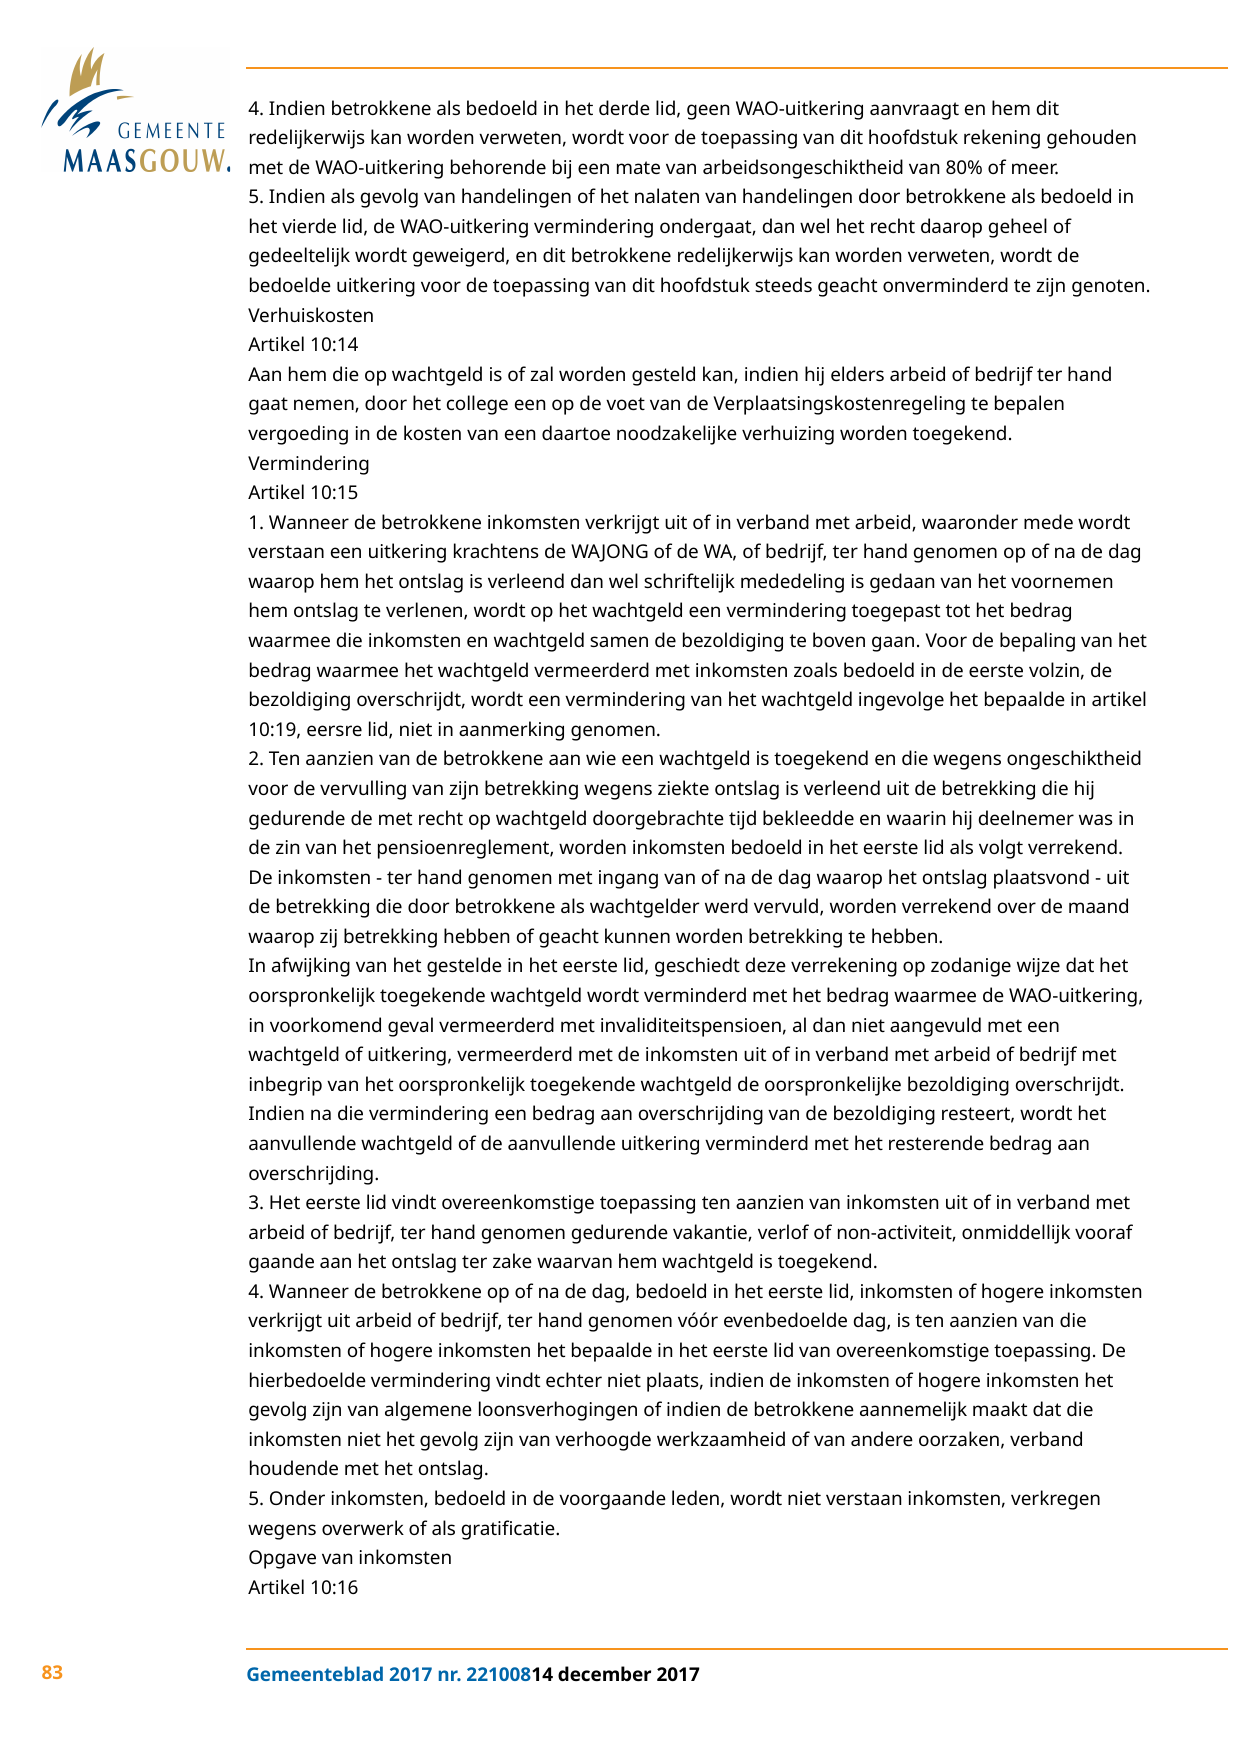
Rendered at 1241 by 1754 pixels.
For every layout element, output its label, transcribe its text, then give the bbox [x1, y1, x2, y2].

text 4. Wanneer de betrokkene op of na de dag, bedoeld in het eerste lid, inkomsten of hogere inkomsten verkrijgt uit arbeid of bedrijf, ter hand genomen vóór evenbedoelde dag, is ten aanzien van die inkomsten of hogere inkomsten het bepaalde in het eerste lid van overeenkomstige toepassing. De hierbedoelde vermindering vindt echter niet plaats, indien de inkomsten of hogere inkomsten het gevolg zijn van algemene loonsverhogingen of indien de betrokkene aannemelijk maakt dat die inkomsten niet het gevolg zijn van verhoogde werkzaamheid of van andere oorzaken, verband houdende met het ontslag. [248, 1278, 1152, 1481]
text 2. Ten aanzien van de betrokkene aan wie een wachtgeld is toegekend en die wegens ongeschiktheid voor de vervulling van zijn betrekking wegens ziekte ontslag is verleend uit de betrekking die hij gedurende de met recht op wachtgeld doorgebrachte tijd bekleedde en waarin hij deelnemer was in de zin van het pensioenreglement, worden inkomsten bedoeld in het eerste lid als volgt verrekend. De inkomsten - ter hand genomen met ingang van of na de dag waarop het ontslag plaatsvond - uit de betrekking die door betrokkene als wachtgelder werd vervuld, worden verrekend over de maand waarop zij betrekking hebben of geacht kunnen worden betrekking te hebben. [248, 746, 1152, 949]
text Verhuiskosten [248, 302, 1152, 328]
picture [41, 47, 231, 172]
text Artikel 10:16 [248, 1574, 1152, 1600]
text 5. Indien als gevolg van handelingen of het nalaten van handelingen door betrokkene als bedoeld in het vierde lid, de WAO-uitkering vermindering ondergaat, dan wel het recht daarop geheel of gedeeltelijk wordt geweigerd, en dit betrokkene redelijkerwijs kan worden verweten, wordt de bedoelde uitkering voor de toepassing van dit hoofdstuk steeds geacht onverminderd te zijn genoten. [248, 183, 1152, 298]
text Artikel 10:14 [248, 331, 1152, 357]
text 4. Indien betrokkene als bedoeld in het derde lid, geen WAO-uitkering aanvraagt en hem dit redelijkerwijs kan worden verweten, wordt voor de toepassing van dit hoofdstuk rekening gehouden met de WAO-uitkering behorende bij een mate van arbeidsongeschiktheid van 80% of meer. [248, 95, 1152, 180]
text 3. Het eerste lid vindt overeenkomstige toepassing ten aanzien van inkomsten uit of in verband met arbeid of bedrijf, ter hand genomen gedurende vakantie, verlof of non-activiteit, onmiddellijk vooraf gaande aan het ontslag ter zake waarvan hem wachtgeld is toegekend. [248, 1189, 1152, 1274]
text Opgave van inkomsten [248, 1544, 1152, 1570]
text Aan hem die op wachtgeld is of zal worden gesteld kan, indien hij elders arbeid of bedrijf ter hand gaat nemen, door het college een op de voet van de Verplaatsingskostenregeling te bepalen vergoeding in de kosten van een daartoe noodzakelijke verhuizing worden toegekend. [248, 361, 1152, 446]
text Artikel 10:15 [248, 479, 1152, 505]
text 1. Wanneer de betrokkene inkomsten verkrijgt uit of in verband met arbeid, waaronder mede wordt verstaan een uitkering krachtens de WAJONG of de WA, of bedrijf, ter hand genomen op of na de dag waarop hem het ontslag is verleend dan wel schriftelijk mededeling is gedaan van het voornemen hem ontslag te verlenen, wordt op het wachtgeld een vermindering toegepast tot het bedrag waarmee die inkomsten en wachtgeld samen de bezoldiging te boven gaan. Voor de bepaling van het bedrag waarmee het wachtgeld vermeerderd met inkomsten zoals bedoeld in de eerste volzin, de bezoldiging overschrijdt, wordt een vermindering van het wachtgeld ingevolge het bepaalde in artikel 10:19, eersre lid, niet in aanmerking genomen. [248, 509, 1152, 742]
text 5. Onder inkomsten, bedoeld in de voorgaande leden, wordt niet verstaan inkomsten, verkregen wegens overwerk of als gratificatie. [248, 1485, 1152, 1541]
text In afwijking van het gestelde in het eerste lid, geschiedt deze verrekening op zodanige wijze dat het oorspronkelijk toegekende wachtgeld wordt verminderd met het bedrag waarmee de WAO-uitkering, in voorkomend geval vermeerderd met invaliditeitspensioen, al dan niet aangevuld met een wachtgeld of uitkering, vermeerderd met de inkomsten uit of in verband met arbeid of bedrijf met inbegrip van het oorspronkelijk toegekende wachtgeld de oorspronkelijke bezoldiging overschrijdt. Indien na die vermindering een bedrag aan overschrijding van de bezoldiging resteert, wordt het aanvullende wachtgeld of de aanvullende uitkering verminderd met het resterende bedrag aan overschrijding. [248, 953, 1152, 1186]
text Vermindering [248, 450, 1152, 476]
